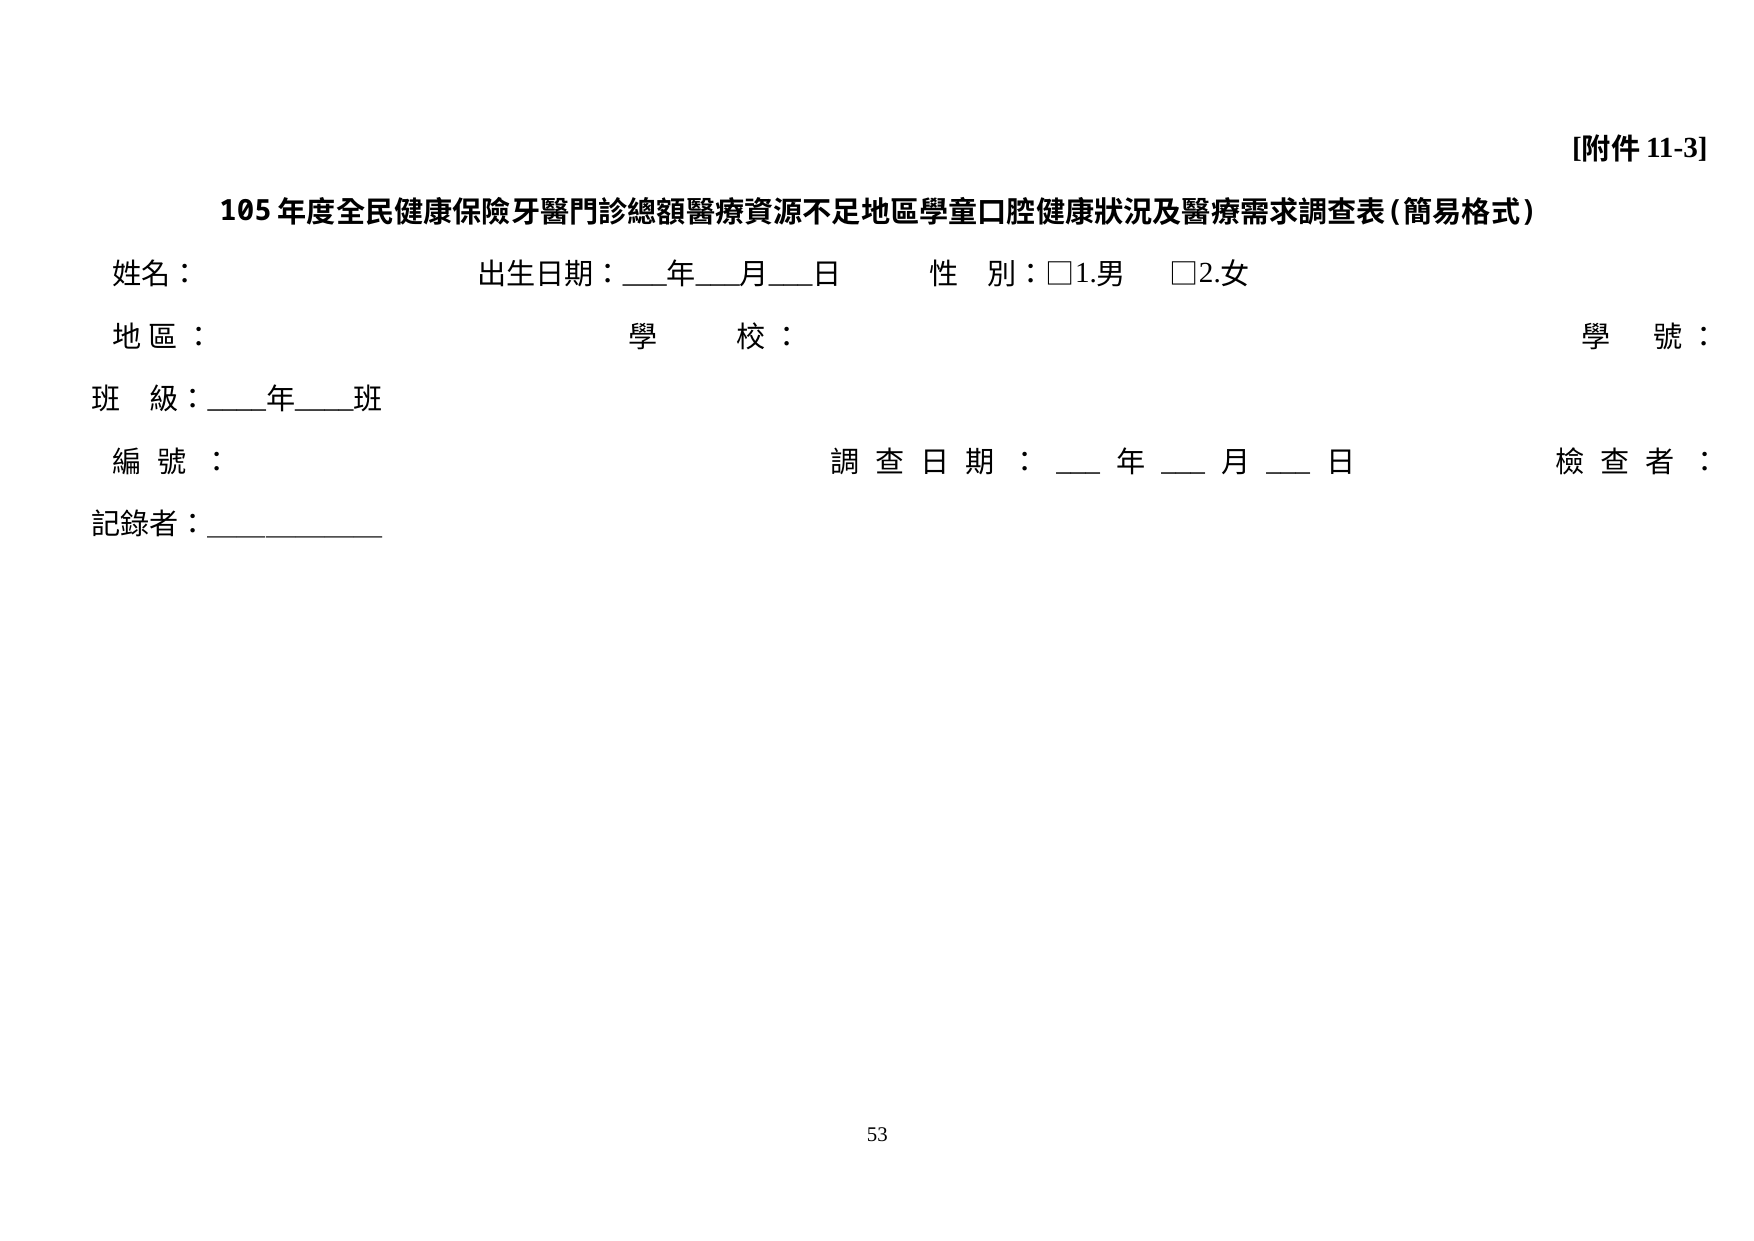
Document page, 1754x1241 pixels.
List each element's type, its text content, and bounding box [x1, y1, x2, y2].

text 編號： 調查日期：___年___月___日 檢查者： 記錄者：＿＿＿＿＿＿ [91, 418, 1720, 543]
text 105年度全民健康保險牙醫門診總額醫療資源不足地區學童口腔健康狀況及醫療需求調查表(簡易格式) [112, 168, 1644, 230]
text [附件11-3] [112, 105, 1707, 168]
text 地區： 學 校： 學 號： 班 級：____年____班 [91, 293, 1720, 418]
text 姓名： 出生日期：___年___月___日 性 別：□1.男 □2.女 [91, 230, 1720, 293]
